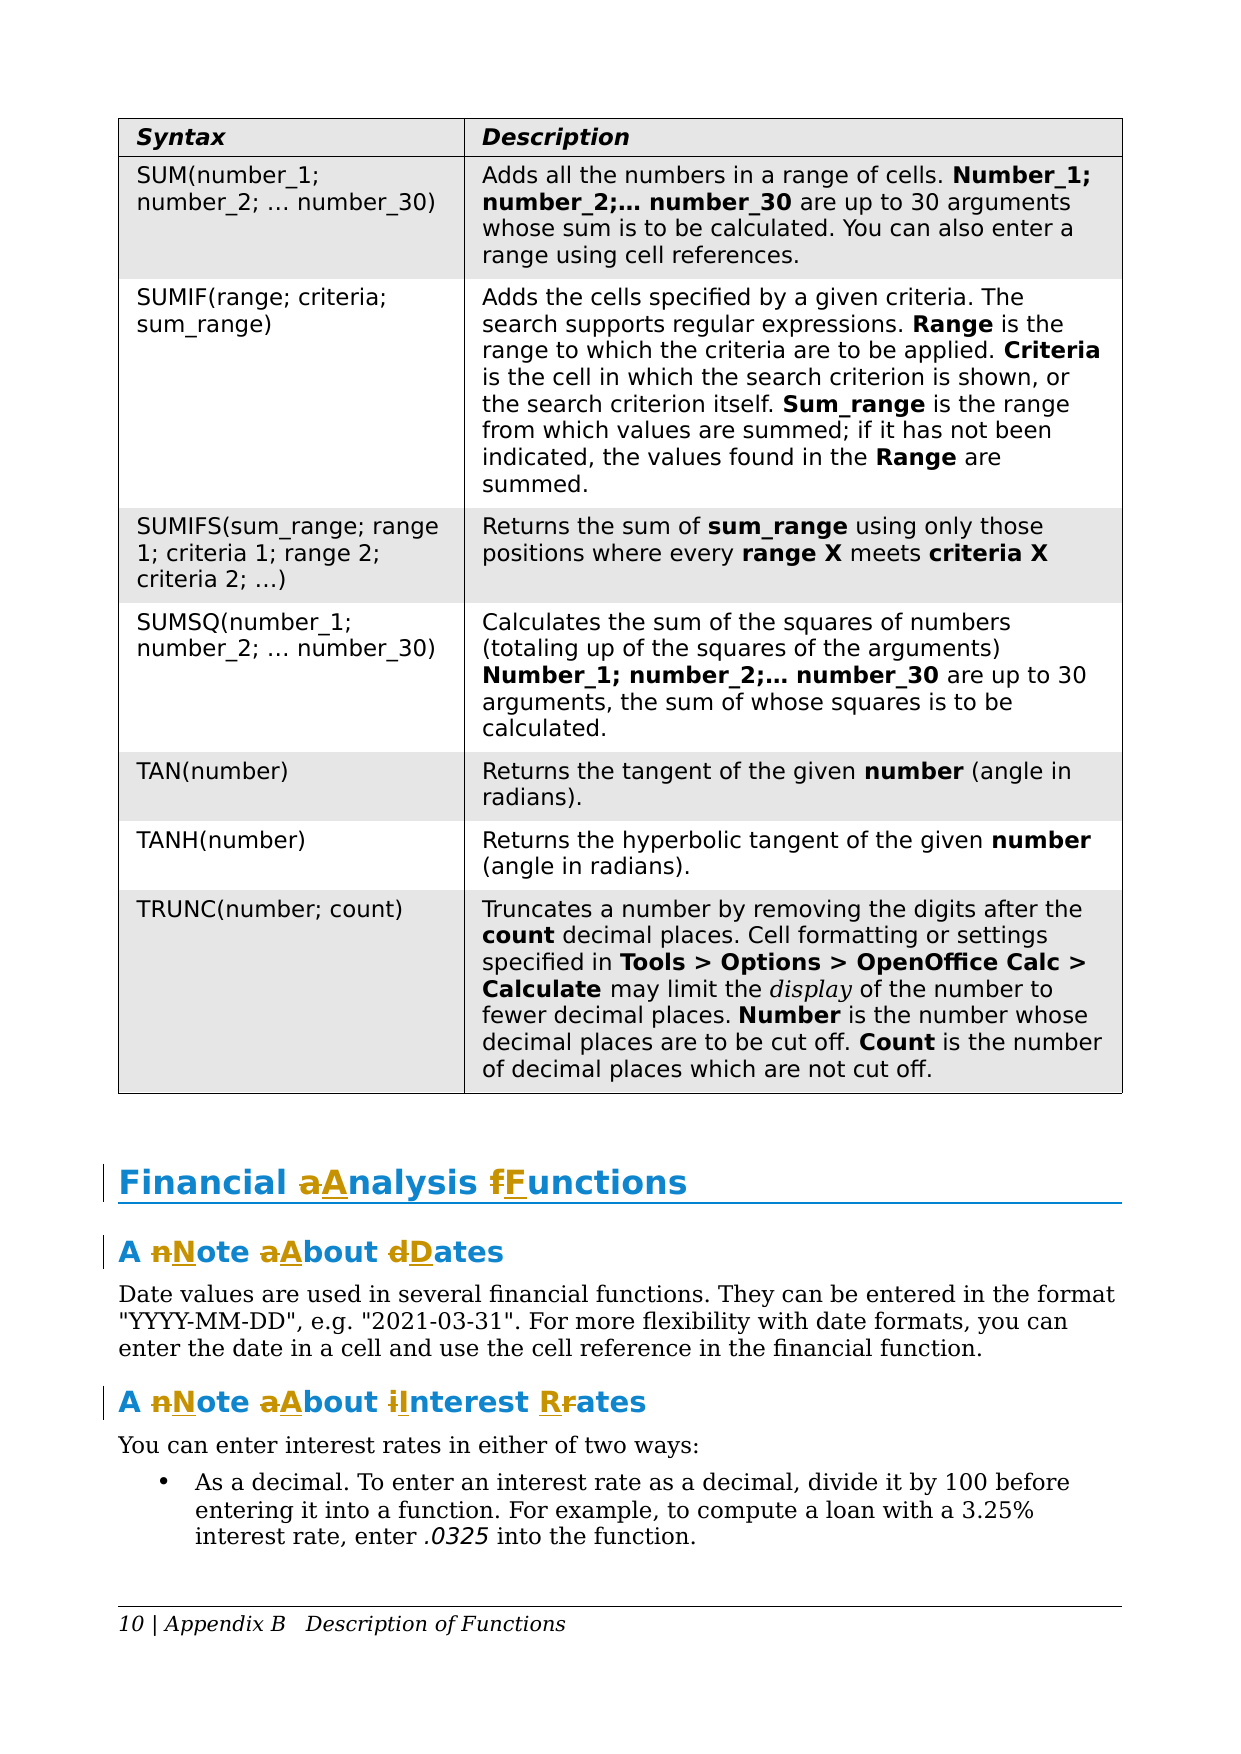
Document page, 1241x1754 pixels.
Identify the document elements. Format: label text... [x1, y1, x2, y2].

subtitle A Note About Dates [118, 1235, 1122, 1269]
table_cell Returns the hyperbolic tangent of the given number (angle in radians). [465, 821, 1122, 890]
table_header Description [465, 119, 1122, 156]
table_cell SUMIFS(sum_range; range 1; criteria 1; range 2; criteria 2; …) [119, 508, 464, 603]
table_cell TANH(number) [119, 821, 464, 890]
table_cell SUMSQ(number_1; number_2; … number_30) [119, 603, 464, 752]
subtitle Financial Analysis Functions [118, 1163, 1122, 1202]
table_cell Returns the tangent of the given number (angle in radians). [465, 752, 1122, 821]
table_cell SUM(number_1; number_2; … number_30) [119, 157, 464, 279]
text You can enter interest rates in either of two ways: [118, 1432, 1122, 1459]
table_cell Adds the cells specified by a given criteria. The search supports regular expressions. Range is the range to which the criteria are to be applied. Criteria is the cell in which the search criterion is shown, or the search criterion itself. Sum_range is the range from which values are summed; if it has not been indicated, the values found in the Range are summed. [465, 279, 1122, 508]
table_header Syntax [119, 119, 464, 156]
table_cell Truncates a number by removing the digits after the count decimal places. Cell formatting or settings specified in Tools > Options > OpenOffice Calc > Calculate may limit the display of the number to fewer decimal places. Number is the number whose decimal places are to be cut off. Count is the number of decimal places which are not cut off. [465, 890, 1122, 1092]
table_cell Returns the sum of sum_range using only those positions where every range X meets criteria X [465, 508, 1122, 603]
list As a decimal. To enter an interest rate as a decimal, divide it by 100 before entering it into a function. For example, to compute a loan with a 3.25% interest rate, enter .0325 into the function. [156, 1468, 1122, 1550]
table_cell TAN(number) [119, 752, 464, 821]
table_cell Adds all the numbers in a range of cells. Number_1; number_2;… number_30 are up to 30 arguments whose sum is to be calculated. You can also enter a range using cell references. [465, 157, 1122, 279]
subtitle A Note About Interest Rates [118, 1386, 1122, 1420]
table_cell TRUNC(number; count) [119, 890, 464, 1092]
table_cell SUMIF(range; criteria; sum_range) [119, 279, 464, 508]
text Date values are used in several financial functions. They can be entered in the format "YYYY-MM-DD", e.g. "2021-03-31". For more flexibility with date formats, you can enter the date in a cell and use the cell reference in the financial function. [118, 1281, 1122, 1361]
table_cell Calculates the sum of the squares of numbers (totaling up of the squares of the arguments) Number_1; number_2;… number_30 are up to 30 arguments, the sum of whose squares is to be calculated. [465, 603, 1122, 752]
